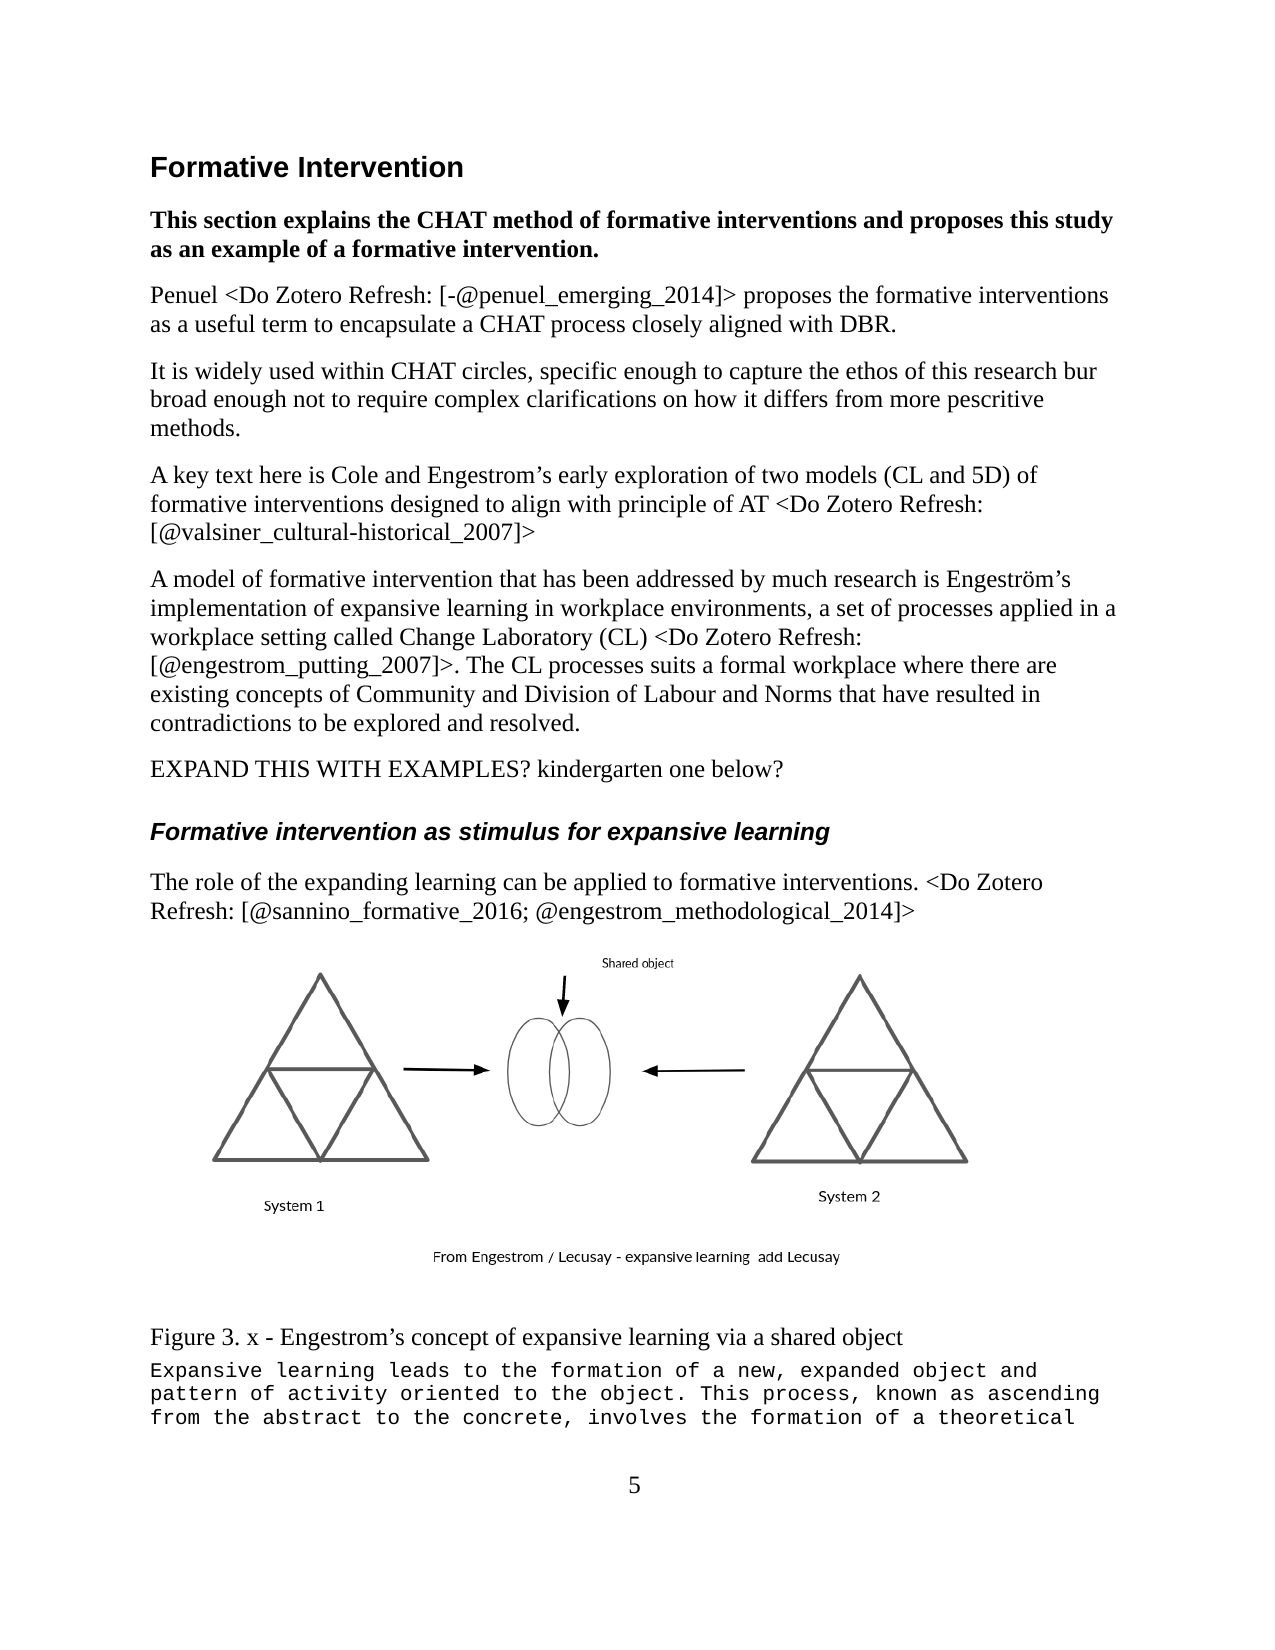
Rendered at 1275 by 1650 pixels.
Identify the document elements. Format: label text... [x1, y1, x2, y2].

text EXPAND THIS WITH EXAMPLES? kindergarten one below? [150, 754, 1125, 783]
text It is widely used within CHAT circles, specific enough to capture the ethos of this research bur broad enough not to require complex clarifications on how it differs from more pescritive methods. [150, 356, 1125, 442]
text A key text here is Cole and Engestrom’s early exploration of two models (CL and 5D) of formative interventions designed to align with principle of AT <Do Zotero Refresh: [@valsiner_cultural-historical_2007]> [150, 460, 1125, 546]
text Figure 3. x - Engestrom’s concept of expansive learning via a shared object [150, 1322, 1125, 1351]
text This section explains the CHAT method of formative interventions and proposes this study as an example of a formative intervention. [150, 205, 1125, 262]
text Expansive learning leads to the formation of a new, expanded object and pattern of activity oriented to the object. This process, known as ascending from the abstract to the concrete, involves the formation of a theoretical [150, 1360, 1125, 1431]
text Penuel <Do Zotero Refresh: [-@penuel_emerging_2014]> proposes the formative interventions as a useful term to encapsulate a CHAT process closely aligned with DBR. [150, 280, 1125, 338]
subtitle Formative Intervention [150, 150, 1125, 183]
text A model of formative intervention that has been addressed by much research is Engeström’s implementation of expansive learning in workplace environments, a set of processes applied in a workplace setting called Change Laboratory (CL) <Do Zotero Refresh: [@engestrom_putting_2007]>. The CL processes suits a formal workplace where there are existing concepts of Community and Division of Labour and Norms that have resulted in contradictions to be explored and resolved. [150, 564, 1125, 737]
subtitle Formative intervention as stimulus for expansive learning [150, 817, 1125, 846]
text The role of the expanding learning can be applied to formative interventions. <Do Zotero Refresh: [@sannino_formative_2016; @engestrom_methodological_2014]> [150, 867, 1125, 925]
picture [150, 942, 1028, 1305]
